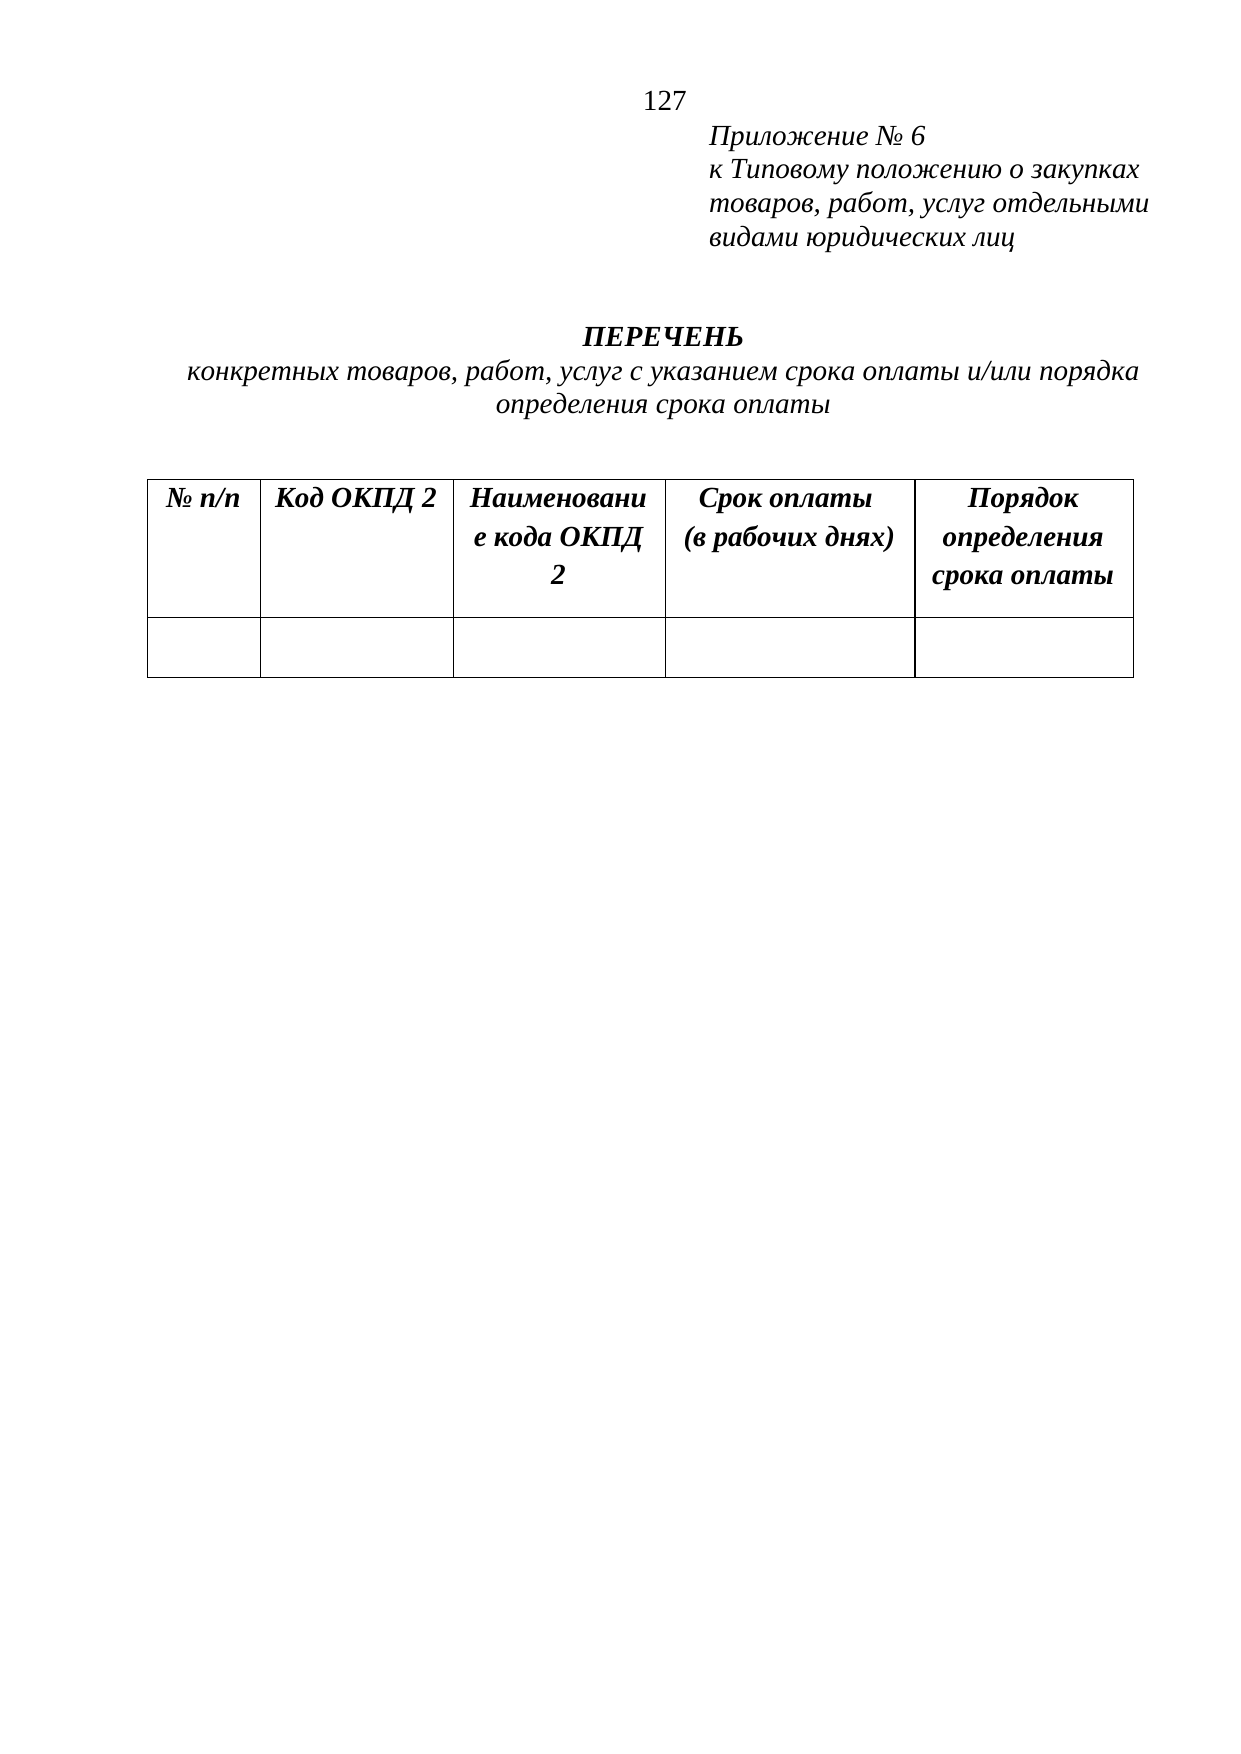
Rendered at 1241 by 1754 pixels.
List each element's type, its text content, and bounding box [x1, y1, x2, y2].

text Приложение № 6 [148, 118, 1181, 152]
table_cell [666, 618, 914, 677]
text ПЕРЕЧЕНЬ [148, 319, 1181, 353]
table_header № п/п [148, 480, 260, 617]
table_header Наименование кода ОКПД 2 [454, 480, 665, 617]
text товаров, работ, услуг отдельными [148, 185, 1181, 219]
text конкретных товаров, работ, услуг с указанием срока оплаты и/или порядка определения срока оплаты [148, 353, 1181, 420]
table_header Срок оплаты (в рабочих днях) [666, 480, 914, 617]
table_cell [148, 618, 260, 677]
text к Типовому положению о закупках [148, 152, 1181, 185]
table_cell [261, 618, 453, 677]
table_cell [916, 618, 1133, 677]
table_header Порядок определения срока оплаты [916, 480, 1133, 617]
table_header Код ОКПД 2 [261, 480, 453, 617]
table_cell [454, 618, 665, 677]
text видами юридических лиц [148, 219, 1181, 252]
